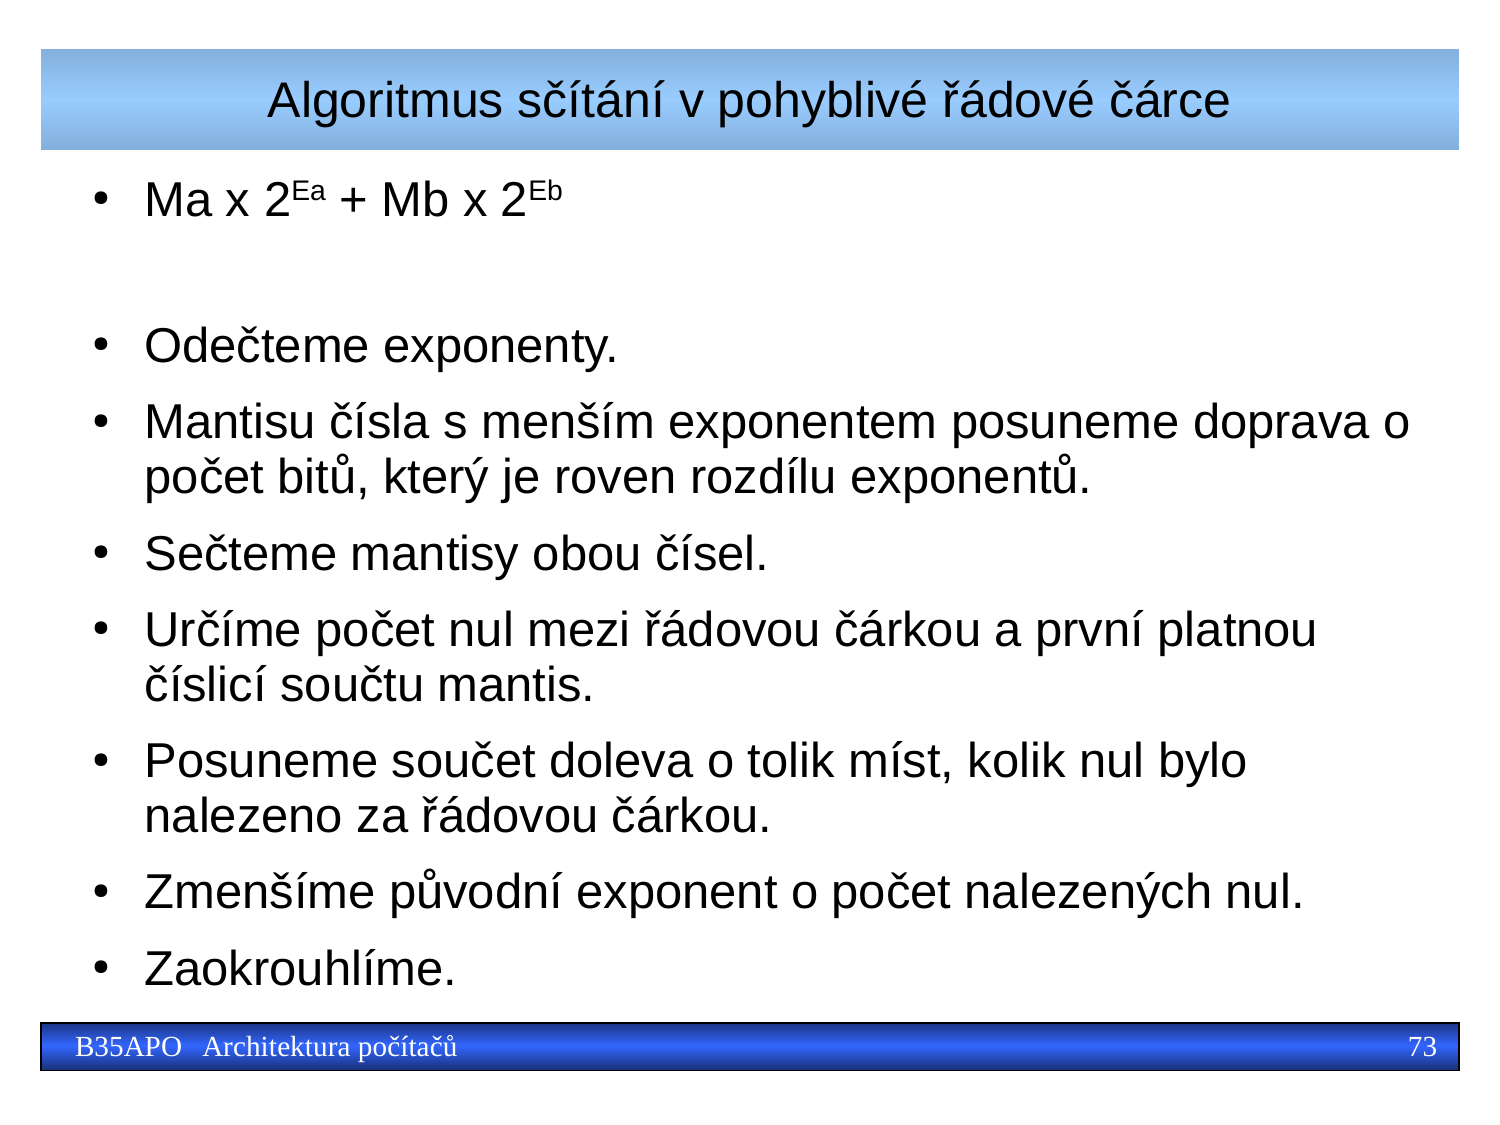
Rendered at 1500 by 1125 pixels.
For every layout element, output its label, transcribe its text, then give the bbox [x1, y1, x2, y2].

title Algoritmus sčítání v pohyblivé řádové čárce [41, 49, 1459, 150]
list Ma x 2Ea + Mb x 2Eb Odečteme exponenty. Mantisu čísla s menším exponentem posuneme doprava o počet bitů, který je roven rozdílu exponentů. Sečteme mantisy obou čísel. Určíme počet nul mezi řádovou čárkou a první platnou číslicí součtu mantis. Posuneme součet doleva o tolik míst, kolik nul bylo nalezeno za řádovou čárkou. Zmenšíme původní exponent o počet nalezených nul. Zaokrouhlíme. [75, 172, 1426, 1000]
